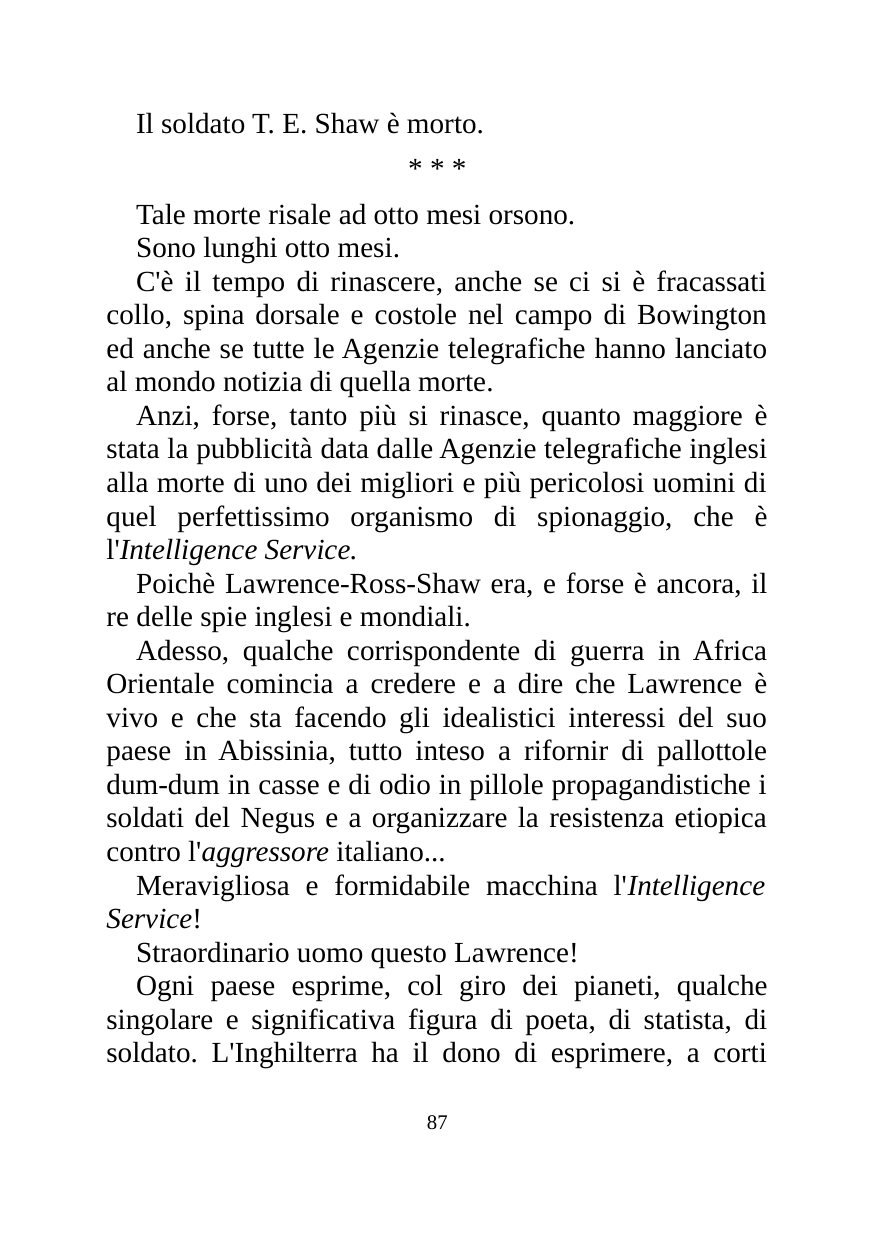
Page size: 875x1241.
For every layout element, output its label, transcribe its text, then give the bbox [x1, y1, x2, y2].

text * * * [106, 152, 768, 185]
text Anzi, forse, tanto più si rinasce, quanto maggiore è stata la pubblicità data dalle Agenzie telegrafiche inglesi alla morte di uno dei migliori e più pericolosi uomini di quel perfettissimo organismo di spionaggio, che è l'Intelligence Service. [106, 398, 768, 566]
text C'è il tempo di rinascere, anche se ci si è fracassati collo, spina dorsale e costole nel campo di Bowington ed anche se tutte le Agenzie telegrafiche hanno lanciato al mondo notizia di quella morte. [106, 264, 768, 398]
text Tale morte risale ad otto mesi orsono. [106, 197, 768, 230]
text Straordinario uomo questo Lawrence! [106, 935, 768, 968]
text Il soldato T. E. Shaw è morto. [106, 106, 768, 140]
text Poichè Lawrence-Ross-Shaw era, e forse è ancora, il re delle spie inglesi e mondiali. [106, 566, 768, 633]
text Adesso, qualche corrispondente di guerra in Africa Orientale comincia a credere e a dire che Lawrence è vivo e che sta facendo gli idealistici interessi del suo paese in Abissinia, tutto inteso a rifornir di pallottole dum-dum in casse e di odio in pillole propagandistiche i soldati del Negus e a organizzare la resistenza etiopica contro l'aggressore italiano... [106, 633, 768, 868]
text Ogni paese esprime, col giro dei pianeti, qualche singolare e significativa figura di poeta, di statista, di soldato. L'Inghilterra ha il dono di esprimere, a corti [106, 968, 768, 1069]
text Sono lunghi otto mesi. [106, 230, 768, 264]
text Meravigliosa e formidabile macchina l'Intelligence Service! [106, 868, 768, 935]
